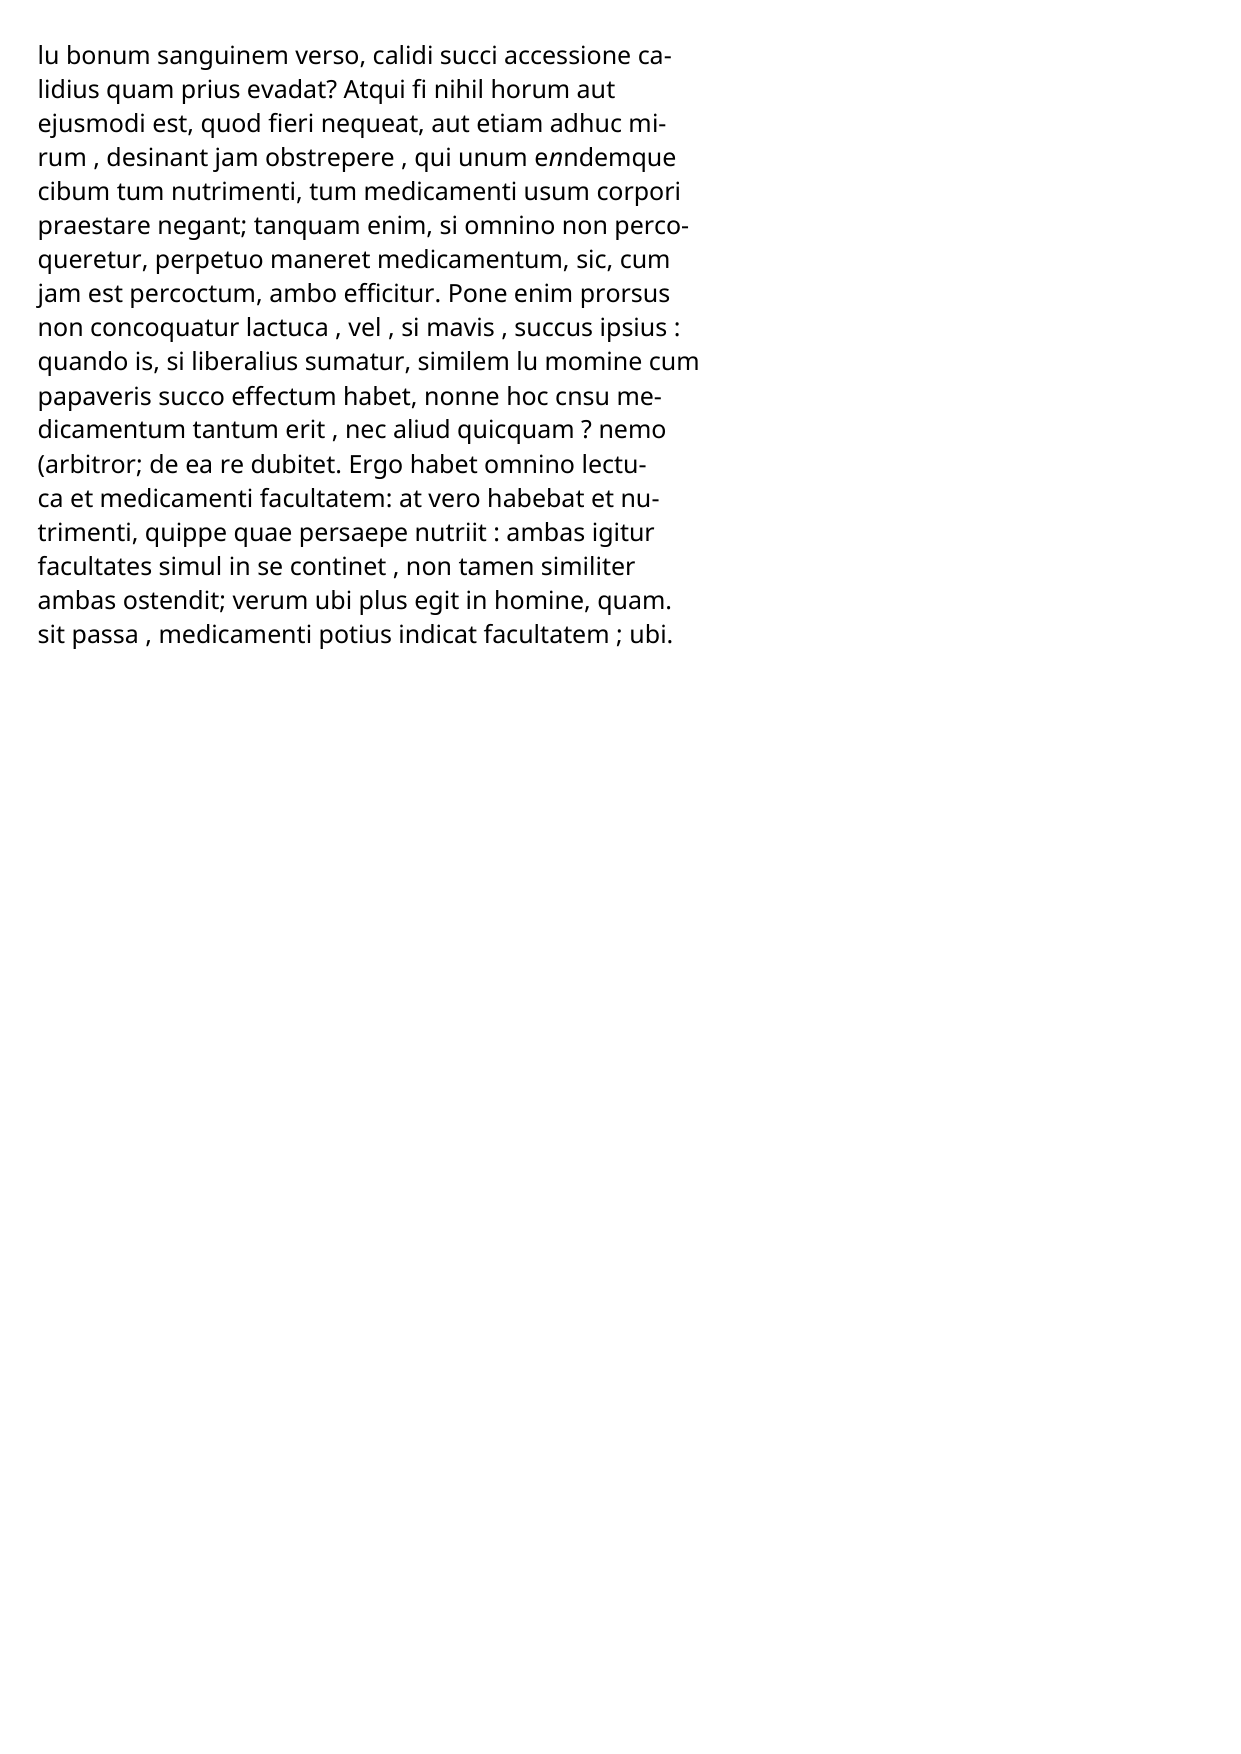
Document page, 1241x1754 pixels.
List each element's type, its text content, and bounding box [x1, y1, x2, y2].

text lu bonum sanguinem verso, calidi succi accessione ca- lidius quam prius evadat? Atqui fi nihil horum aut ejusmodi est, quod fieri nequeat, aut etiam adhuc mi- rum , desinant jam obstrepere , qui unum enndemque cibum tum nutrimenti, tum medicamenti usum corpori praestare negant; tanquam enim, si omnino non perco- queretur, perpetuo maneret medicamentum, sic, cum jam est percoctum, ambo efficitur. Pone enim prorsus non concoquatur lactuca , vel , si mavis , succus ipsius : quando is, si liberalius sumatur, similem lu momine cum papaveris succo effectum habet, nonne hoc cnsu me- dicamentum tantum erit , nec aliud quicquam ? nemo (arbitror; de ea re dubitet. Ergo habet omnino lectu- ca et medicamenti facultatem: at vero habebat et nu- trimenti, quippe quae persaepe nutriit : ambas igitur facultates simul in se continet , non tamen similiter ambas ostendit; verum ubi plus egit in homine, quam. sit passa , medicamenti potius indicat facultatem ; ubi. [37, 37, 1203, 651]
